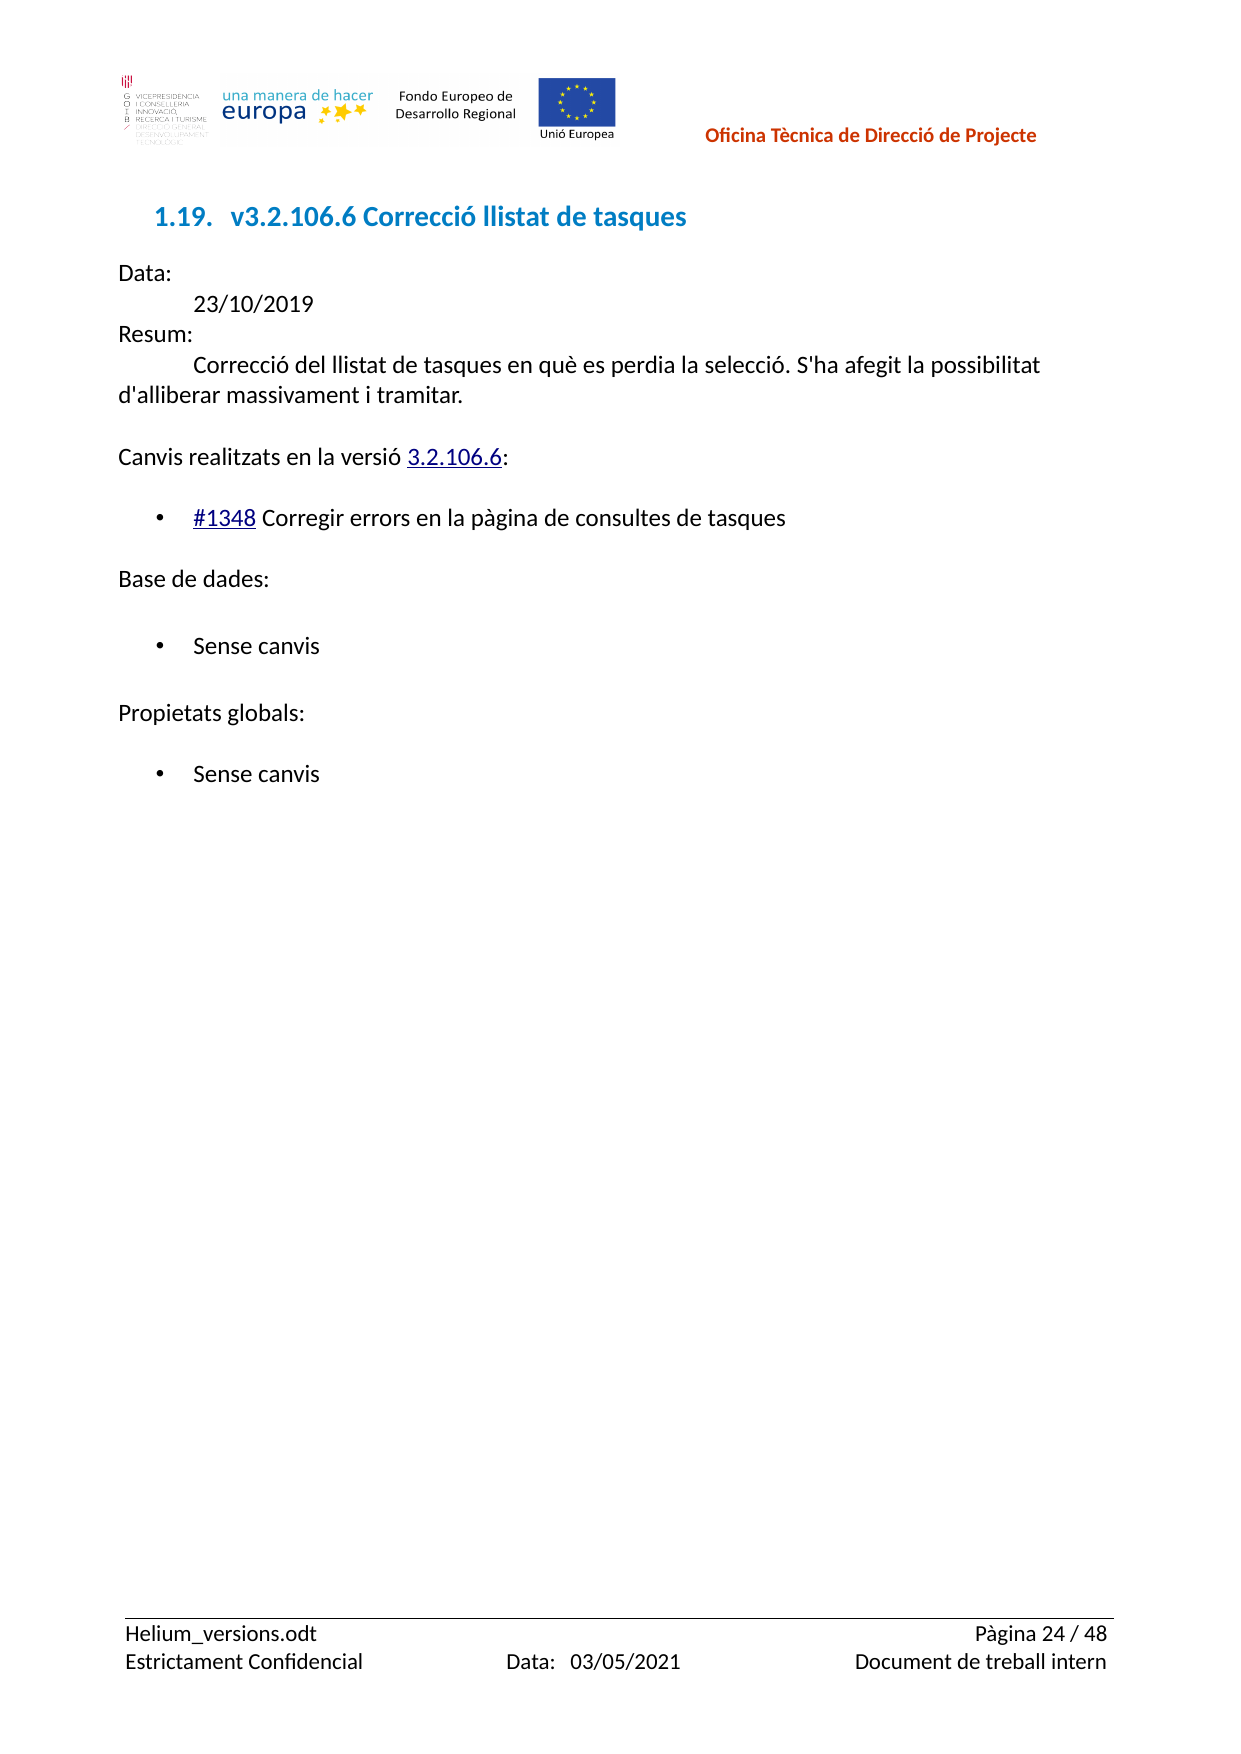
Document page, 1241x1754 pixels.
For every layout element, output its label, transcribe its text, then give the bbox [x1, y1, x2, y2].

list Sense canvis [156, 630, 1122, 660]
text Resum: [118, 319, 1122, 349]
text Propietats globals: [118, 697, 1122, 727]
text Base de dades: [118, 563, 1122, 593]
picture [219, 73, 621, 147]
text 23/10/2019 [118, 288, 1122, 319]
picture [118, 73, 213, 147]
subtitle v3.2.106.6 Correcció llistat de tasques [153, 198, 1122, 234]
text Correcció del llistat de tasques en què es perdia la selecció. S'ha afegit la possibilitat d'alliberar massivament i tramitar. [118, 349, 1122, 410]
text Data: [118, 258, 1122, 288]
list #1348 Corregir errors en la pàgina de consultes de tasques [156, 502, 1122, 532]
list Sense canvis [156, 758, 1122, 788]
text Canvis realitzats en la versió 3.2.106.6: [118, 441, 1122, 471]
